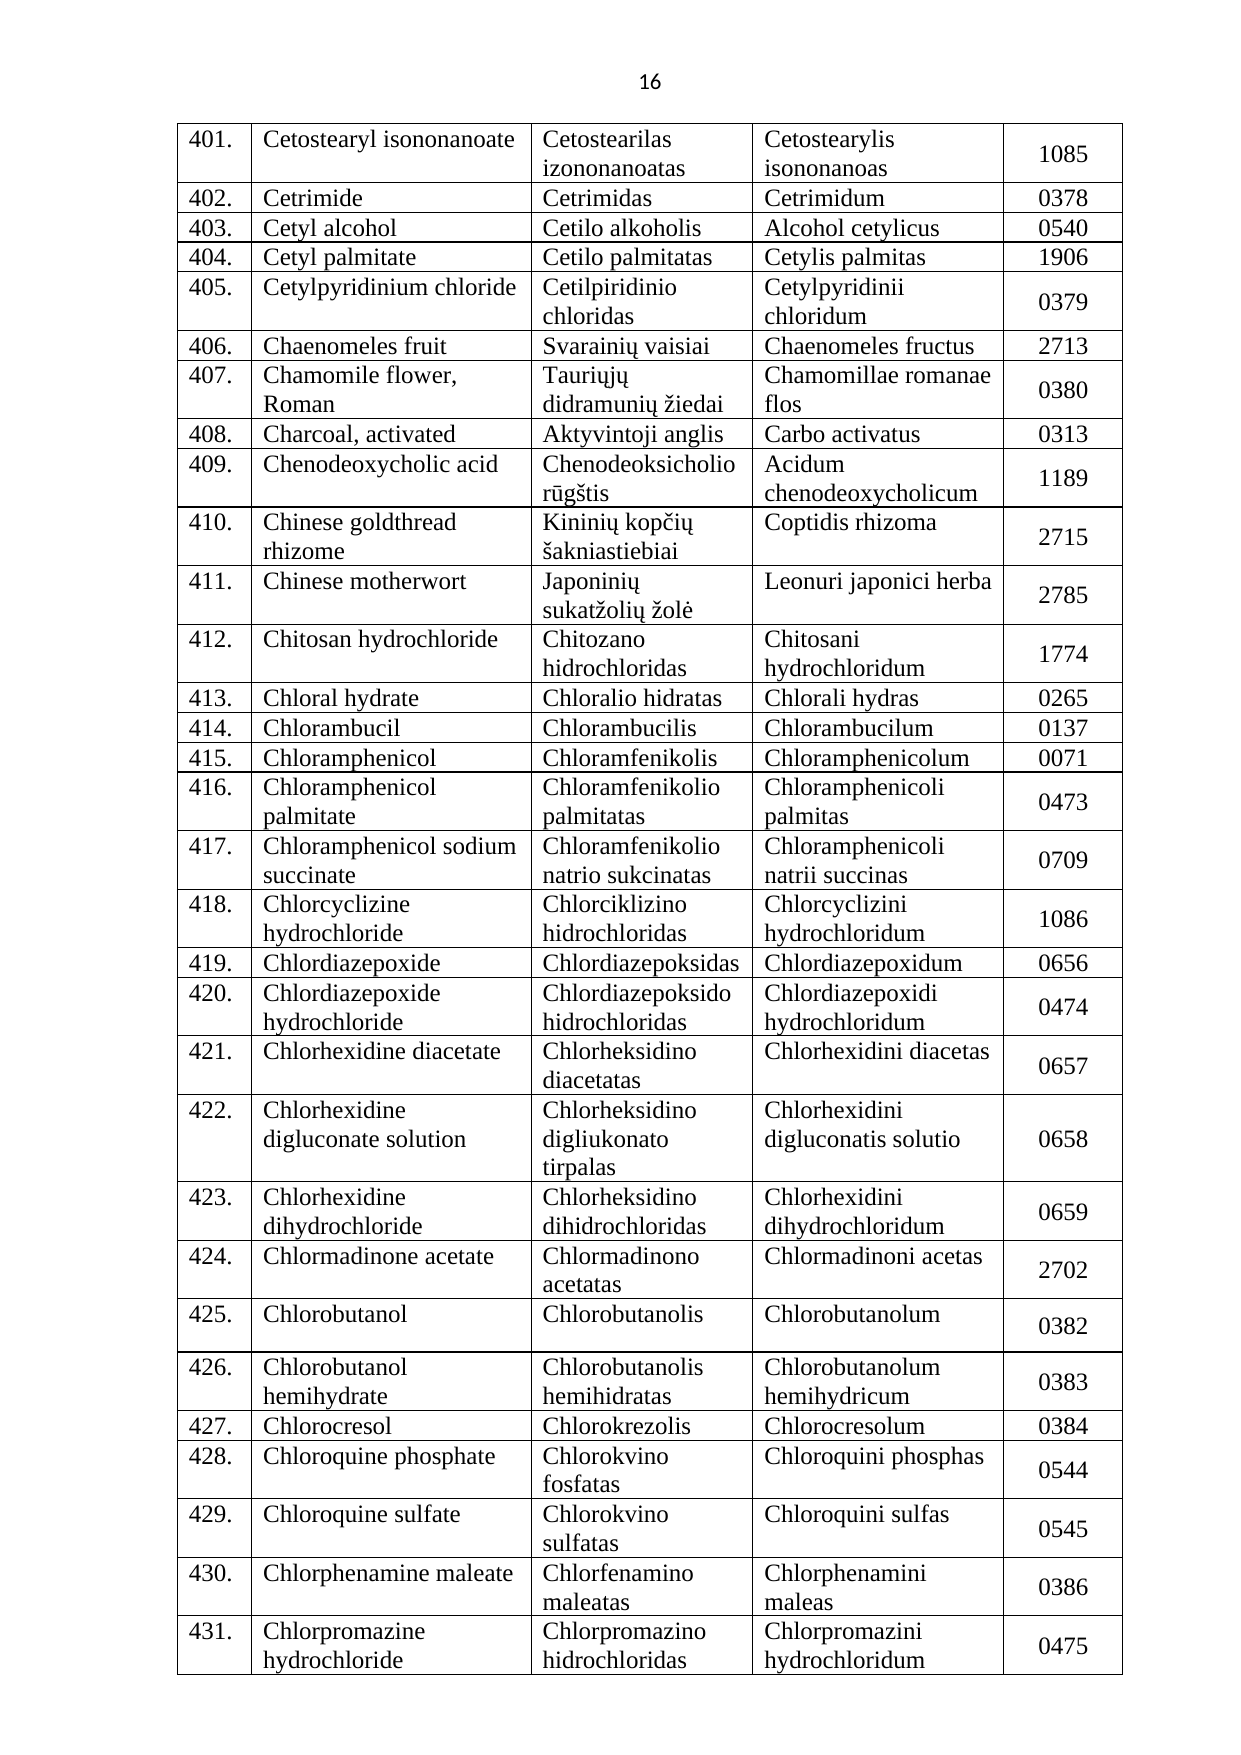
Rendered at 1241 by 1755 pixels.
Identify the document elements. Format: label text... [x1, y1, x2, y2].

table_cell 1774 [1004, 625, 1122, 682]
table_cell Chloramphenicol palmitate [252, 773, 531, 830]
table_cell Chloramfenikolis [532, 743, 752, 771]
table_cell Chlormadinono acetatas [532, 1241, 752, 1298]
table_cell 0544 [1004, 1441, 1122, 1498]
table_cell Chloramphenicol sodium succinate [252, 831, 531, 888]
table_cell 409. [178, 449, 251, 506]
table_cell 407. [178, 361, 251, 418]
table_cell 2785 [1004, 566, 1122, 623]
table_cell Chloroquine phosphate [252, 1441, 531, 1498]
table_cell Chitosan hydrochloride [252, 625, 531, 682]
table_cell 421. [178, 1036, 251, 1094]
table_cell Chloroquini sulfas [753, 1499, 1003, 1557]
table_cell Chlorambucil [252, 713, 531, 742]
table_cell 0659 [1004, 1182, 1122, 1240]
table_cell Chitozano hidrochloridas [532, 625, 752, 682]
table_cell 417. [178, 831, 251, 888]
table_cell 404. [178, 243, 251, 271]
table_cell 0380 [1004, 361, 1122, 418]
table_cell 431. [178, 1616, 251, 1674]
table_cell 2715 [1004, 508, 1122, 565]
table_cell Chlorobutanolum hemihydricum [753, 1353, 1003, 1410]
table_cell Cetyl alcohol [252, 213, 531, 241]
table_cell 0656 [1004, 948, 1122, 977]
table_cell Svarainių vaisiai [532, 331, 752, 359]
table_cell 0071 [1004, 743, 1122, 771]
table_cell Chlorhexidini digluconatis solutio [753, 1095, 1003, 1181]
table_cell 422. [178, 1095, 251, 1181]
table_cell Chlorobutanol [252, 1299, 531, 1351]
table_cell Kininių kopčių šakniastiebiai [532, 508, 752, 565]
table_cell Chlordiazepoxidum [753, 948, 1003, 977]
table_cell Chlormadinone acetate [252, 1241, 531, 1298]
table_cell Chlorali hydras [753, 683, 1003, 712]
table_cell Chloralio hidratas [532, 683, 752, 712]
table_cell 423. [178, 1182, 251, 1240]
table_cell Chlorpromazino hidrochloridas [532, 1616, 752, 1674]
table_cell 1189 [1004, 449, 1122, 506]
table_cell 405. [178, 272, 251, 330]
table_cell Chlorobutanolis hemihidratas [532, 1353, 752, 1410]
table_cell 0382 [1004, 1299, 1122, 1351]
table_cell 0378 [1004, 183, 1122, 212]
table_cell Chlordiazepoxide [252, 948, 531, 977]
table_cell Chitosani hydrochloridum [753, 625, 1003, 682]
table_cell Chamomillae romanae flos [753, 361, 1003, 418]
table_cell Chinese goldthread rhizome [252, 508, 531, 565]
table_cell 401. [178, 124, 251, 182]
table_cell Chlorobutanol hemihydrate [252, 1353, 531, 1410]
table_cell 426. [178, 1353, 251, 1410]
table_cell Cetylis palmitas [753, 243, 1003, 271]
table_cell Chlorambucilis [532, 713, 752, 742]
table_cell Chamomile flower, Roman [252, 361, 531, 418]
table_cell Charcoal, activated [252, 419, 531, 448]
table_cell 0474 [1004, 978, 1122, 1035]
table_cell Chlorcyclizine hydrochloride [252, 890, 531, 947]
table_cell 420. [178, 978, 251, 1035]
table_cell 2702 [1004, 1241, 1122, 1298]
table_cell Chlorocresolum [753, 1411, 1003, 1440]
table_cell Cetostearylis isononanoas [753, 124, 1003, 182]
table_cell 0265 [1004, 683, 1122, 712]
table_cell Chloroquine sulfate [252, 1499, 531, 1557]
table_cell Chlorphenamine maleate [252, 1558, 531, 1615]
table_cell Chlorobutanolis [532, 1299, 752, 1351]
table_cell Chlorhexidini dihydrochloridum [753, 1182, 1003, 1240]
table_cell 0657 [1004, 1036, 1122, 1094]
table_cell 0384 [1004, 1411, 1122, 1440]
table_cell 0473 [1004, 773, 1122, 830]
table_cell Aktyvintoji anglis [532, 419, 752, 448]
table_cell 0540 [1004, 213, 1122, 241]
table_cell 408. [178, 419, 251, 448]
table_cell Chinese motherwort [252, 566, 531, 623]
table_cell 411. [178, 566, 251, 623]
table_cell Chlorhexidine digluconate solution [252, 1095, 531, 1181]
table_cell Chenodeoksicholio rūgštis [532, 449, 752, 506]
table_cell 425. [178, 1299, 251, 1351]
table_cell Chlordiazepoxidi hydrochloridum [753, 978, 1003, 1035]
table_cell 1085 [1004, 124, 1122, 182]
table_cell 414. [178, 713, 251, 742]
table_cell 403. [178, 213, 251, 241]
table_cell Chlormadinoni acetas [753, 1241, 1003, 1298]
table_cell 0383 [1004, 1353, 1122, 1410]
table_cell 413. [178, 683, 251, 712]
table_cell Chlorpromazini hydrochloridum [753, 1616, 1003, 1674]
table_cell Chlorobutanolum [753, 1299, 1003, 1351]
table_cell 2713 [1004, 331, 1122, 359]
table_cell Chlorphenamini maleas [753, 1558, 1003, 1615]
table_cell 429. [178, 1499, 251, 1557]
table_cell Chenodeoxycholic acid [252, 449, 531, 506]
table_cell Chlorpromazine hydrochloride [252, 1616, 531, 1674]
table_cell 1086 [1004, 890, 1122, 947]
table_cell 427. [178, 1411, 251, 1440]
table_cell Chlorciklizino hidrochloridas [532, 890, 752, 947]
table_cell Chlordiazepoksido hidrochloridas [532, 978, 752, 1035]
table_cell Japoninių sukatžolių žolė [532, 566, 752, 623]
table_cell 406. [178, 331, 251, 359]
table_cell Chlorheksidino dihidrochloridas [532, 1182, 752, 1240]
table_cell Cetrimide [252, 183, 531, 212]
table_cell Cetrimidum [753, 183, 1003, 212]
table_cell Cetostearilas izononanoatas [532, 124, 752, 182]
table_cell Chlorambucilum [753, 713, 1003, 742]
table_cell 0475 [1004, 1616, 1122, 1674]
table_cell Chloral hydrate [252, 683, 531, 712]
table_cell Chloramfenikolio natrio sukcinatas [532, 831, 752, 888]
table_cell Cetostearyl isononanoate [252, 124, 531, 182]
table_cell Chlorokvino fosfatas [532, 1441, 752, 1498]
table_cell 424. [178, 1241, 251, 1298]
table_cell 0709 [1004, 831, 1122, 888]
table_cell Cetilpiridinio chloridas [532, 272, 752, 330]
table_cell Leonuri japonici herba [753, 566, 1003, 623]
table_cell Chlorheksidino digliukonato tirpalas [532, 1095, 752, 1181]
table_cell Cetilo palmitatas [532, 243, 752, 271]
table_cell 0137 [1004, 713, 1122, 742]
table_cell Chlorheksidino diacetatas [532, 1036, 752, 1094]
table_cell Chlorocresol [252, 1411, 531, 1440]
table_cell 0379 [1004, 272, 1122, 330]
table_cell Chlorcyclizini hydrochloridum [753, 890, 1003, 947]
table_cell 418. [178, 890, 251, 947]
table_cell Chaenomeles fructus [753, 331, 1003, 359]
table_cell Carbo activatus [753, 419, 1003, 448]
table_cell 1906 [1004, 243, 1122, 271]
table_cell Coptidis rhizoma [753, 508, 1003, 565]
table_cell Chlorfenamino maleatas [532, 1558, 752, 1615]
table_cell Chloroquini phosphas [753, 1441, 1003, 1498]
table_cell Chloramphenicol [252, 743, 531, 771]
table_cell 428. [178, 1441, 251, 1498]
table_cell 0658 [1004, 1095, 1122, 1181]
table_cell 415. [178, 743, 251, 771]
table_cell Chaenomeles fruit [252, 331, 531, 359]
table_cell Cetylpyridinium chloride [252, 272, 531, 330]
table_cell Chloramphenicolum [753, 743, 1003, 771]
table_cell Chlordiazepoxide hydrochloride [252, 978, 531, 1035]
table_cell 0386 [1004, 1558, 1122, 1615]
table_cell Chlorhexidini diacetas [753, 1036, 1003, 1094]
table_cell Cetrimidas [532, 183, 752, 212]
table_cell Alcohol cetylicus [753, 213, 1003, 241]
table_cell 402. [178, 183, 251, 212]
table_cell 430. [178, 1558, 251, 1615]
table_cell Chlorhexidine diacetate [252, 1036, 531, 1094]
table_cell 419. [178, 948, 251, 977]
table_cell Chloramphenicoli palmitas [753, 773, 1003, 830]
table_cell Cetylpyridinii chloridum [753, 272, 1003, 330]
table_cell 0313 [1004, 419, 1122, 448]
table_cell Cetilo alkoholis [532, 213, 752, 241]
table_cell Cetyl palmitate [252, 243, 531, 271]
table_cell 410. [178, 508, 251, 565]
table_cell Chlorokrezolis [532, 1411, 752, 1440]
table_cell Chlorhexidine dihydrochloride [252, 1182, 531, 1240]
table_cell Chloramfenikolio palmitatas [532, 773, 752, 830]
table_cell 0545 [1004, 1499, 1122, 1557]
table_cell Chloramphenicoli natrii succinas [753, 831, 1003, 888]
table_cell 412. [178, 625, 251, 682]
table_cell 416. [178, 773, 251, 830]
table_cell Chlordiazepoksidas [532, 948, 752, 977]
table_cell Chlorokvino sulfatas [532, 1499, 752, 1557]
table_cell Tauriųjų didramunių žiedai [532, 361, 752, 418]
table_cell Acidum chenodeoxycholicum [753, 449, 1003, 506]
